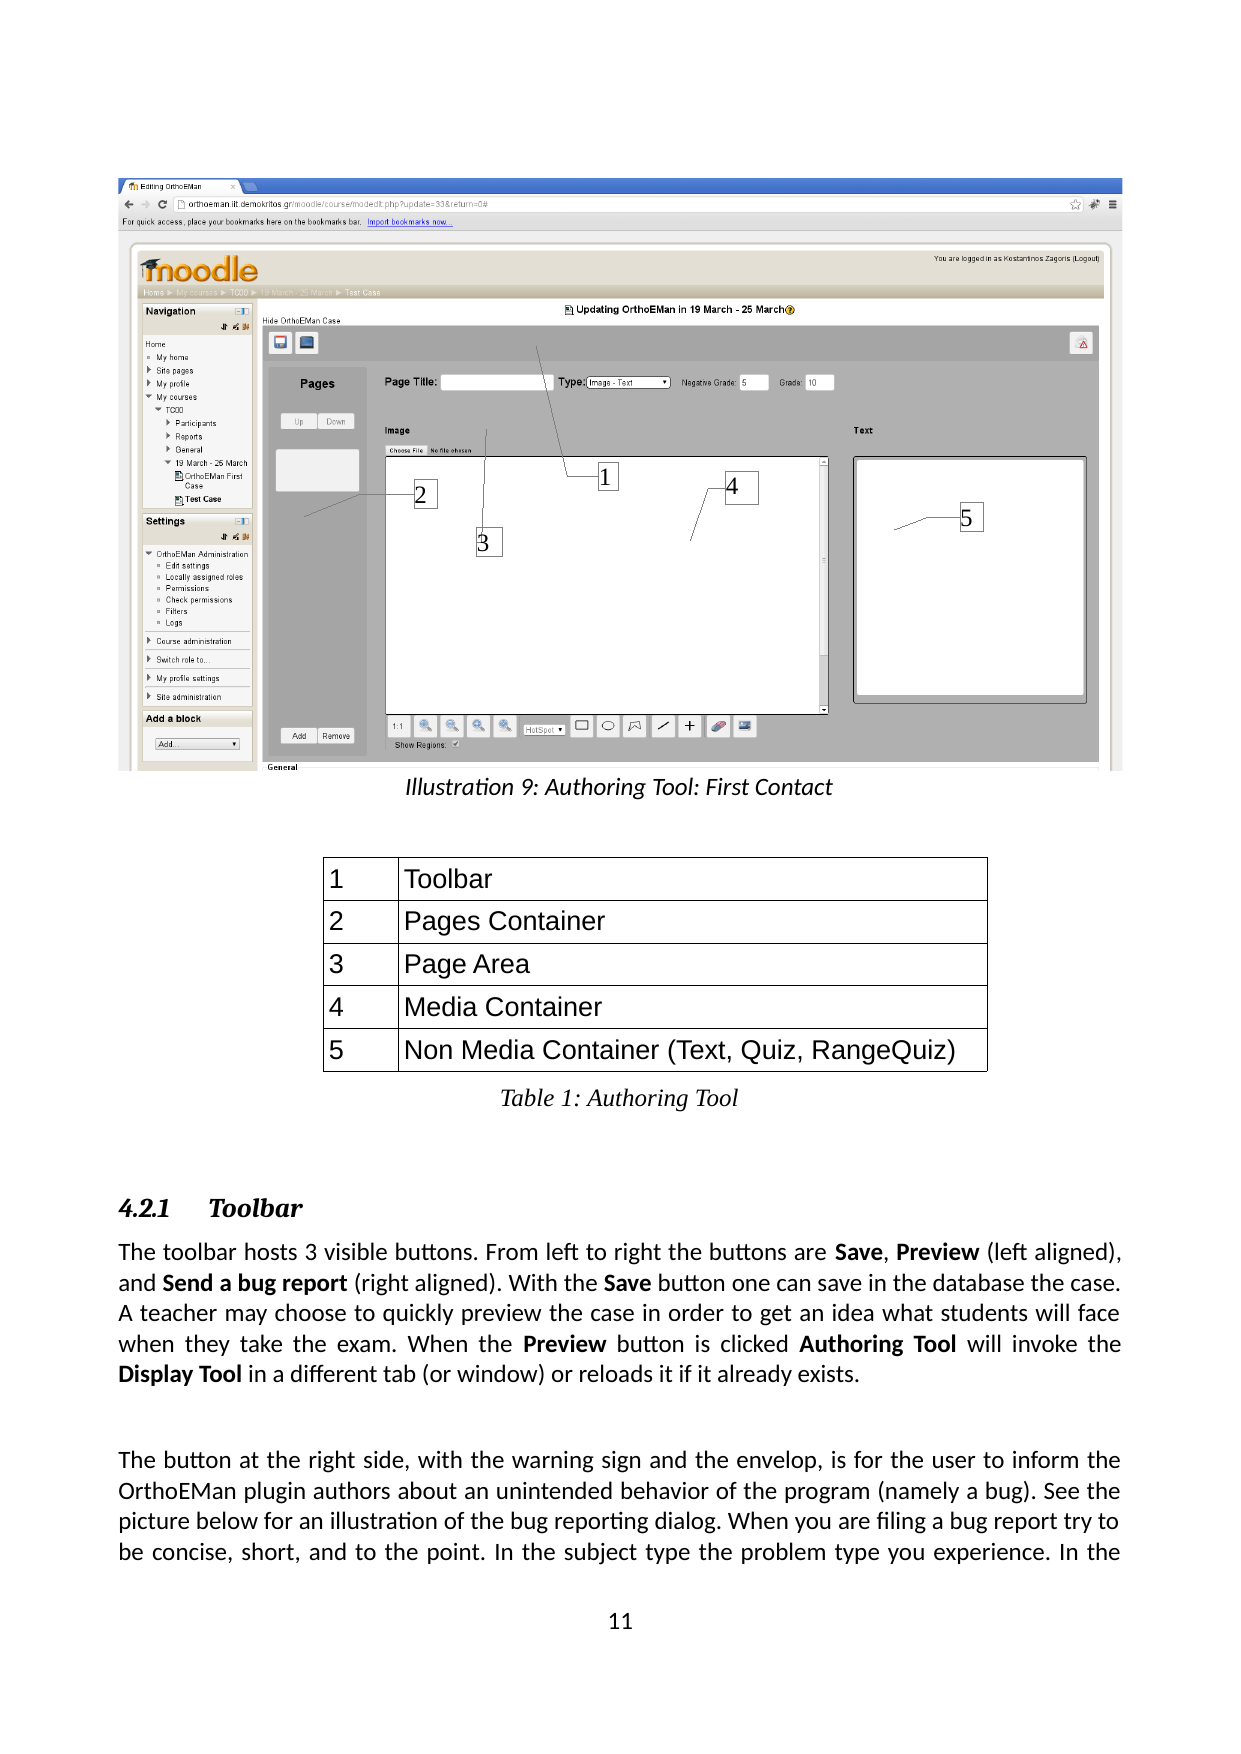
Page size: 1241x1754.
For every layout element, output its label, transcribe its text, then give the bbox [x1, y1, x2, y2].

table_cell Media Container [399, 986, 987, 1028]
text Illustration 9: Authoring Tool: First Contact [118, 771, 1122, 801]
table_cell 3 [324, 944, 398, 985]
table_cell Non Media Container (Text, Quiz, RangeQuiz) [399, 1029, 987, 1071]
table_cell Page Area [399, 944, 987, 985]
table_header 1 [324, 858, 398, 899]
picture [118, 178, 1123, 771]
subtitle Toolbar [118, 1193, 1122, 1224]
table_cell 2 [324, 901, 398, 942]
table_cell 4 [324, 986, 398, 1028]
table_cell 5 [324, 1029, 398, 1071]
text Table 1: Authoring Tool [118, 1083, 1122, 1112]
table_cell Pages Container [399, 901, 987, 942]
text The button at the right side, with the warning sign and the envelop, is for the user to inform the OrthoEMan plugin authors about an unintended behavior of the program (namely a bug). See the picture below for an illustration of the bug reporting dialog. When you are filing a bug report try to be concise, short, and to the point. In the subject type the problem type you experience. In the [118, 1444, 1122, 1567]
text The toolbar hosts 3 visible buttons. From left to right the buttons are Save, Preview (left aligned), and Send a bug report (right aligned). With the Save button one can save in the database the case. A teacher may choose to quickly preview the case in order to get an idea what students will face when they take the exam. When the Preview button is clicked Authoring Tool will invoke the Display Tool in a different tab (or window) or reloads it if it already exists. [118, 1236, 1122, 1389]
table_header Toolbar [399, 858, 987, 899]
